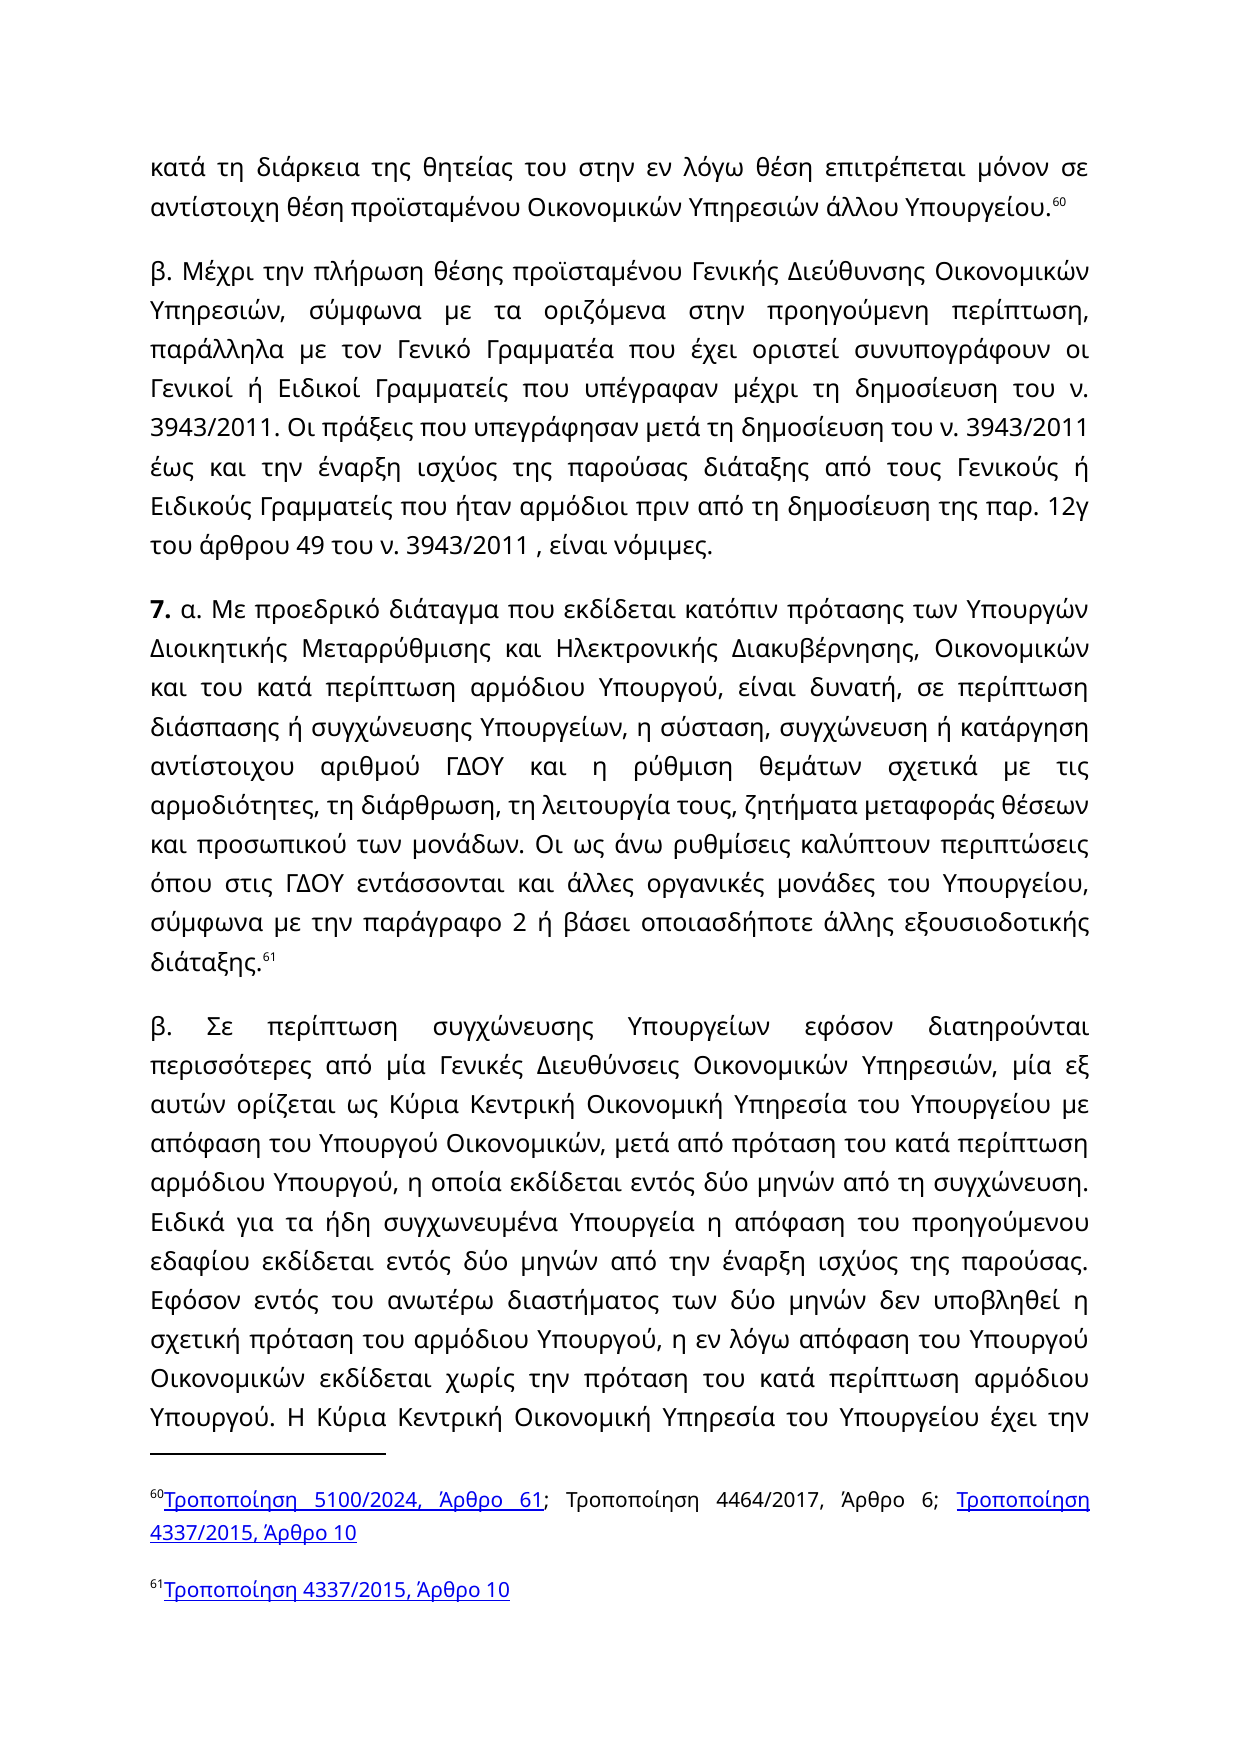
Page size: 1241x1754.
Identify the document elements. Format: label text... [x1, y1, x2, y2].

text β. Μέχρι την πλήρωση θέσης προϊσταμένου Γενικής Διεύθυνσης Οικονομικών Υπηρεσιών, σύμφωνα με τα οριζόμενα στην προηγούμενη περίπτωση, παράλληλα με τον Γενικό Γραμματέα που έχει οριστεί συνυπογράφουν οι Γενικοί ή Ειδικοί Γραμματείς που υπέγραφαν μέχρι τη δημοσίευση του ν. 3943/2011. Οι πράξεις που υπεγράφησαν μετά τη δημοσίευση του ν. 3943/2011 έως και την έναρξη ισχύος της παρούσας διάταξης από τους Γενικούς ή Ειδικούς Γραμματείς που ήταν αρμόδιοι πριν από τη δημοσίευση της παρ. 12γ του άρθρου 49 του ν. 3943/2011 , είναι νόμιμες. [150, 253, 1090, 562]
text κατά τη διάρκεια της θητείας του στην εν λόγω θέση επιτρέπεται μόνον σε αντίστοιχη θέση προϊσταμένου Οικονομικών Υπηρεσιών άλλου Υπουργείου. [150, 150, 1090, 223]
text 7. α. Με προεδρικό διάταγμα που εκδίδεται κατόπιν πρότασης των Υπουργών Διοικητικής Μεταρρύθμισης και Ηλεκτρονικής Διακυβέρνησης, Οικονομικών και του κατά περίπτωση αρμόδιου Υπουργού, είναι δυνατή, σε περίπτωση διάσπασης ή συγχώνευσης Υπουργείων, η σύσταση, συγχώνευση ή κατάργηση αντίστοιχου αριθμού ΓΔΟΥ και η ρύθμιση θεμάτων σχετικά με τις αρμοδιότητες, τη διάρθρωση, τη λειτουργία τους, ζητήματα μεταφοράς θέσεων και προσωπικού των μονάδων. Οι ως άνω ρυθμίσεις καλύπτουν περιπτώσεις όπου στις ΓΔΟΥ εντάσσονται και άλλες οργανικές μονάδες του Υπουργείου, σύμφωνα με την παράγραφο 2 ή βάσει οποιασδήποτε άλλης εξουσιοδοτικής διάταξης. [150, 592, 1090, 978]
text β. Σε περίπτωση συγχώνευσης Υπουργείων εφόσον διατηρούνται περισσότερες από μία Γενικές Διευθύνσεις Οικονομικών Υπηρεσιών, μία εξ αυτών ορίζεται ως Κύρια Κεντρική Οικονομική Υπηρεσία του Υπουργείου με απόφαση του Υπουργού Οικονομικών, μετά από πρόταση του κατά περίπτωση αρμόδιου Υπουργού, η οποία εκδίδεται εντός δύο μηνών από τη συγχώνευση. Ειδικά για τα ήδη συγχωνευμένα Υπουργεία η απόφαση του προηγούμενου εδαφίου εκδίδεται εντός δύο μηνών από την έναρξη ισχύος της παρούσας. Εφόσον εντός του ανωτέρω διαστήματος των δύο μηνών δεν υποβληθεί η σχετική πρόταση του αρμόδιου Υπουργού, η εν λόγω απόφαση του Υπουργού Οικονομικών εκδίδεται χωρίς την πρόταση του κατά περίπτωση αρμόδιου Υπουργού. Η Κύρια Κεντρική Οικονομική Υπηρεσία του Υπουργείου έχει την [150, 1008, 1090, 1434]
text Τροποποίηση 5100/2024, Άρθρο 61; Τροποποίηση 4464/2017, Άρθρο 6; Τροποποίηση 4337/2015, Άρθρο 10 [150, 1485, 1090, 1546]
text Τροποποίηση 4337/2015, Άρθρο 10 [150, 1576, 1090, 1604]
